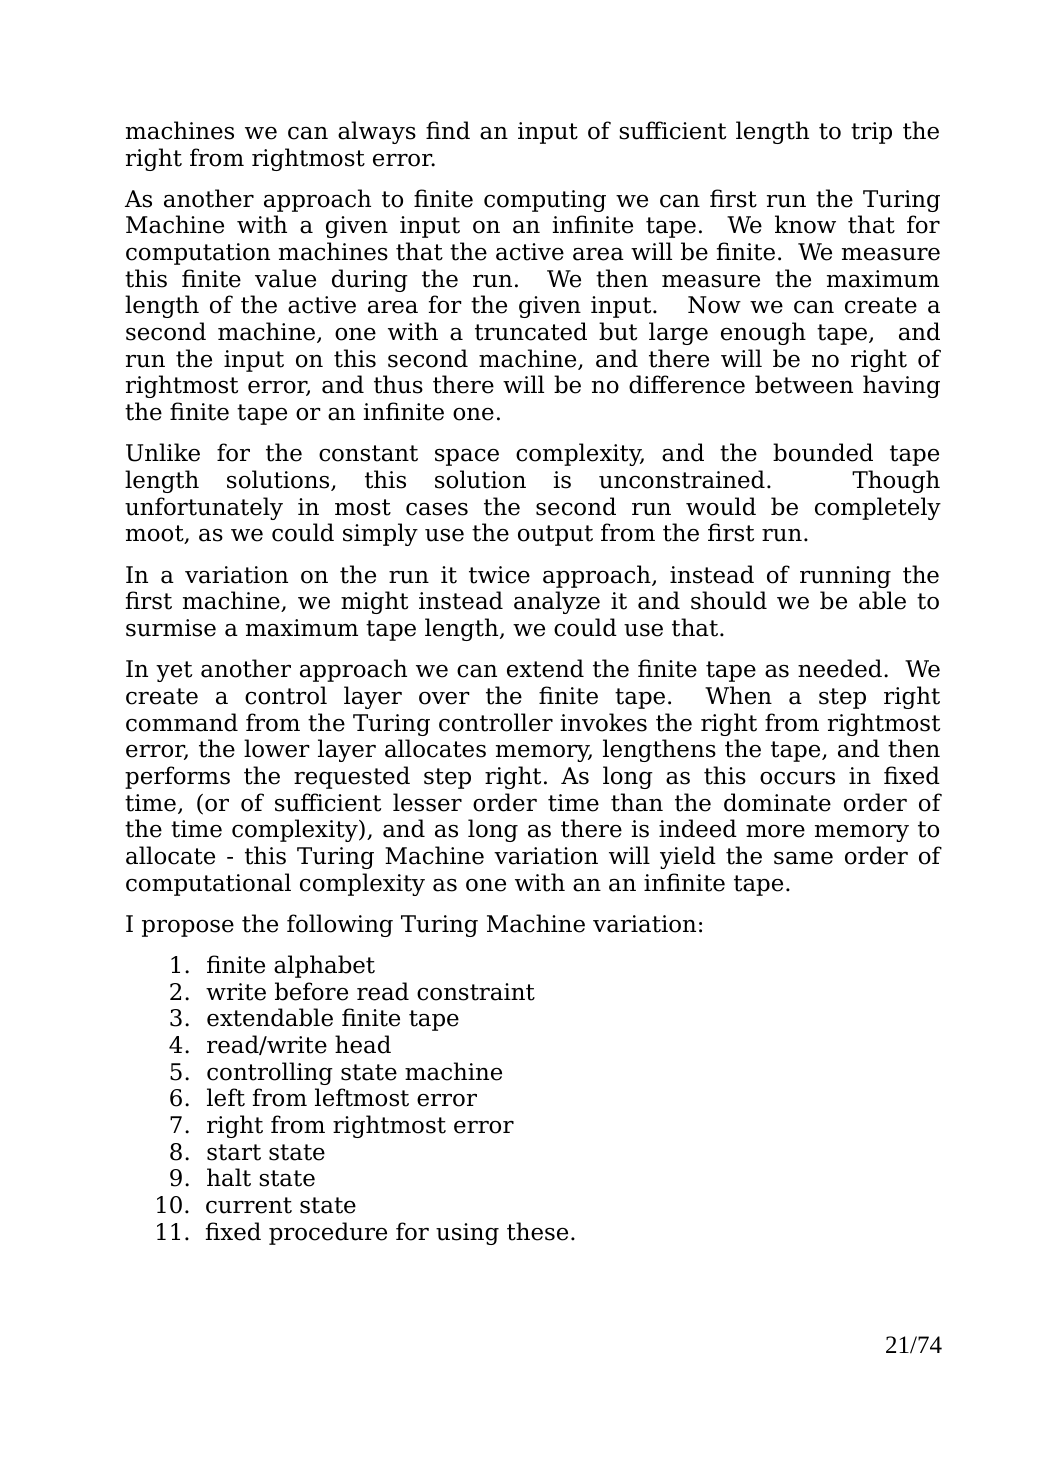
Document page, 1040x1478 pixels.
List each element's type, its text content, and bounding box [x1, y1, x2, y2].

list write before read constraint [169, 979, 942, 1006]
list start state [169, 1139, 942, 1166]
text 11. fixed procedure for using these. [125, 1219, 942, 1246]
list read/write head [169, 1032, 942, 1059]
list extendable finite tape [169, 1006, 942, 1032]
text As another approach to finite computing we can first run the Turing Machine with a given input on an infinite tape. We know that for computation machines that the active area will be finite. We measure this finite value during the run. We then measure the maximum length of the active area for the given input. Now we can create a second machine, one with a truncated but large enough tape, and run the input on this second machine, and there will be no right of rightmost error, and thus there will be no difference between having the finite tape or an infinite one. [125, 186, 942, 426]
text Unlike for the constant space complexity, and the bounded tape length solutions, this solution is unconstrained. Though unfortunately in most cases the second run would be completely moot, as we could simply use the output from the first run. [125, 441, 942, 547]
list controlling state machine [169, 1059, 942, 1086]
text machines we can always find an input of sufficient length to trip the right from rightmost error. [125, 118, 942, 171]
text 10. current state [125, 1192, 942, 1219]
list halt state [169, 1166, 942, 1192]
text In a variation on the run it twice approach, instead of running the first machine, we might instead analyze it and should we be able to surmise a maximum tape length, we could use that. [125, 562, 942, 642]
list finite alphabet [169, 952, 942, 979]
list right from rightmost error [169, 1112, 942, 1139]
text I propose the following Turing Machine variation: [125, 911, 942, 938]
list left from leftmost error [169, 1086, 942, 1112]
text In yet another approach we can extend the finite tape as needed. We create a control layer over the finite tape. When a step right command from the Turing controller invokes the right from rightmost error, the lower layer allocates memory, lengthens the tape, and then performs the requested step right. As long as this occurs in fixed time, (or of sufficient lesser order time than the dominate order of the time complexity), and as long as there is indeed more memory to allocate - this Turing Machine variation will yield the same order of computational complexity as one with an an infinite tape. [125, 656, 942, 896]
